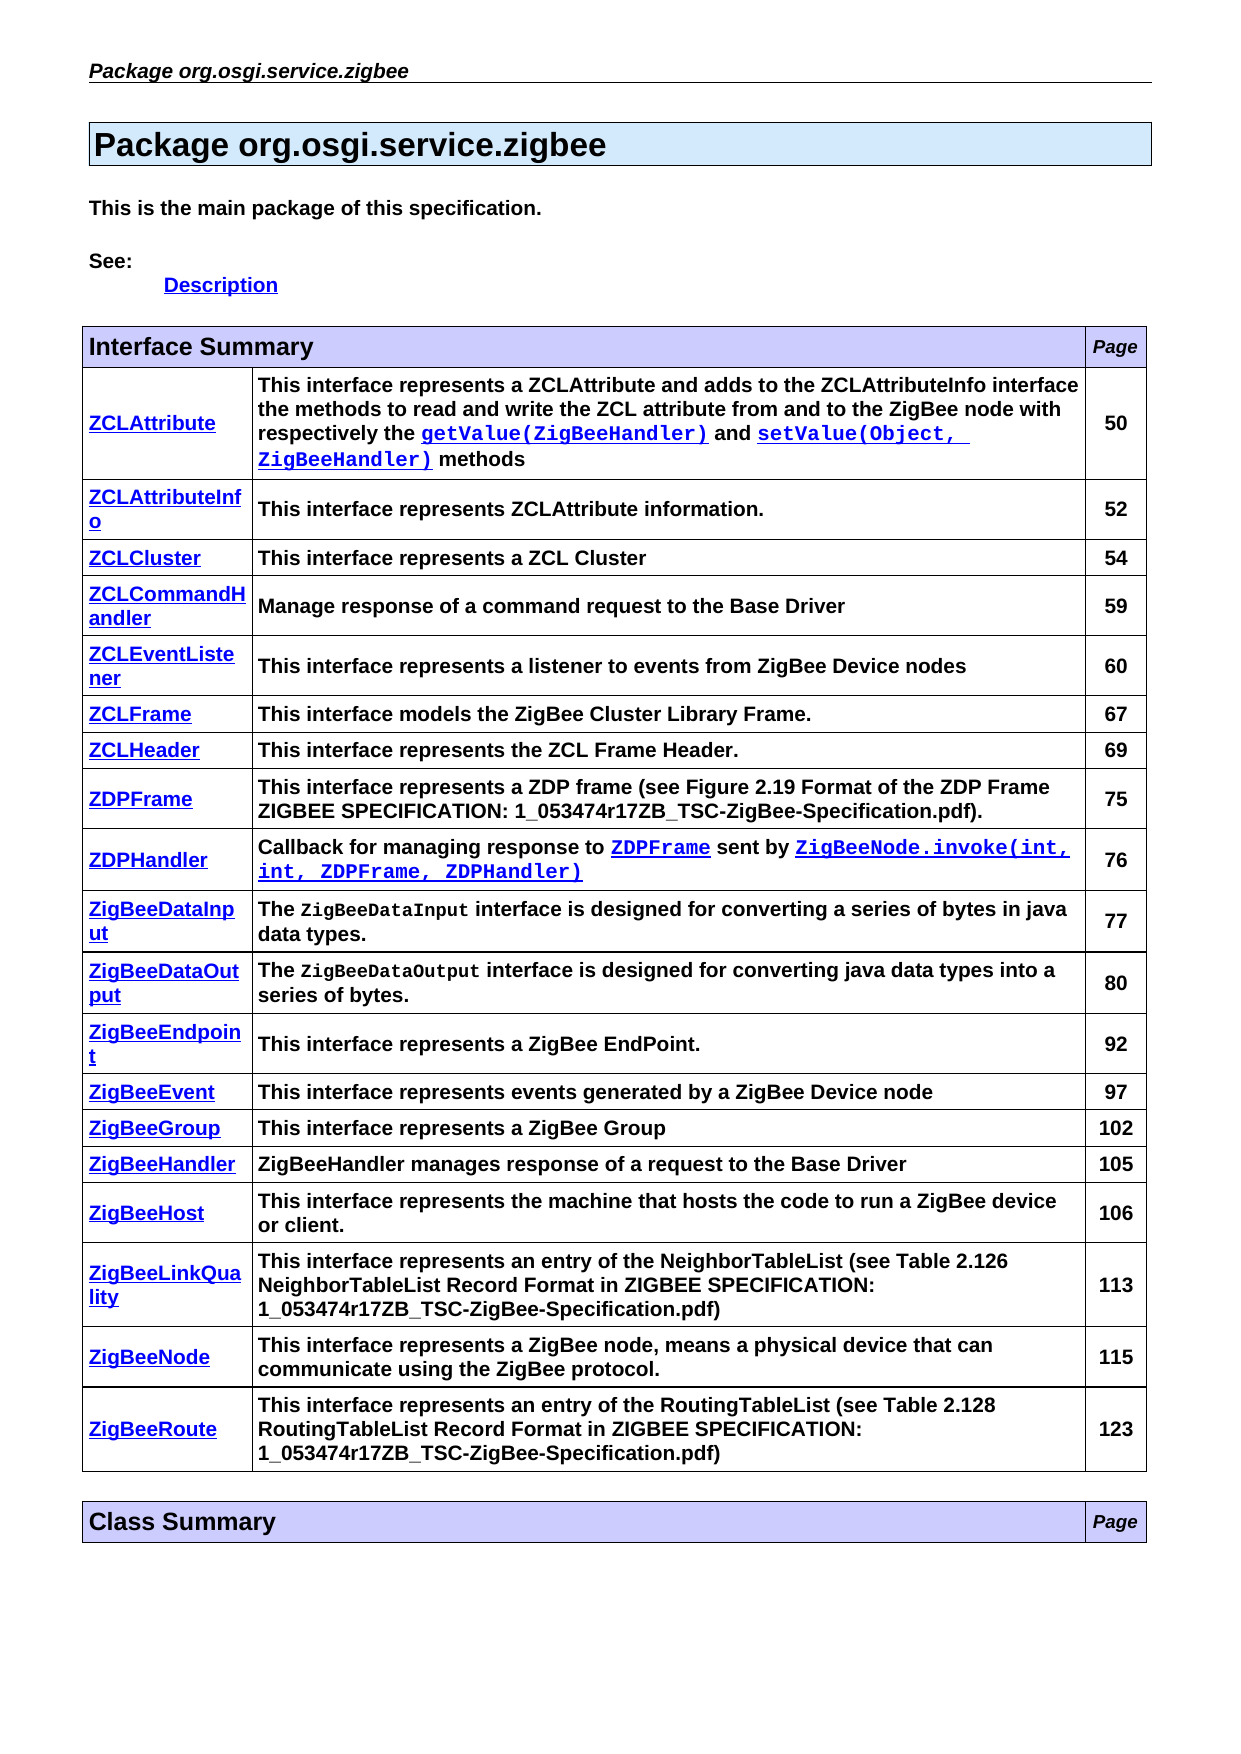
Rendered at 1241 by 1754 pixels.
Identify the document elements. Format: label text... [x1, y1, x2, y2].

table_cell Manage response of a command request to the Base Driver [253, 576, 1085, 635]
table_cell ZCLAttributeInfo [83, 480, 252, 539]
table_cell This interface represents the machine that hosts the code to run a ZigBee device or client. [253, 1183, 1085, 1242]
table_cell This interface represents a listener to events from ZigBee Device nodes [253, 636, 1085, 695]
table_cell This interface represents a ZigBee Group [253, 1110, 1085, 1146]
table_cell 80 [1086, 953, 1146, 1013]
table_cell This interface models the ZigBee Cluster Library Frame. [253, 696, 1085, 732]
table_cell 123 [1086, 1388, 1146, 1471]
table_cell ZigBeeHandler manages response of a request to the Base Driver [253, 1147, 1085, 1182]
table_cell 113 [1086, 1243, 1146, 1326]
table_cell This interface represents a ZigBee EndPoint. [253, 1014, 1085, 1073]
subtitle Package org.osgi.service.zigbee [90, 123, 1151, 165]
table_cell ZigBeeEvent [83, 1074, 252, 1109]
table_cell 50 [1086, 368, 1146, 478]
table_cell ZigBeeHandler [83, 1147, 252, 1182]
table_cell The ZigBeeDataOutput interface is designed for converting java data types into a series of bytes. [253, 953, 1085, 1013]
table_cell This interface represents events generated by a ZigBee Device node [253, 1074, 1085, 1109]
table_cell This interface represents a ZCLAttribute and adds to the ZCLAttributeInfo interface the methods to read and write the ZCL attribute from and to the ZigBee node with respectively the getValue(ZigBeeHandler) and setValue(Object, ZigBeeHandler) methods [253, 368, 1085, 478]
table_cell This interface represents an entry of the RoutingTableList (see Table 2.128 RoutingTableList Record Format in ZIGBEE SPECIFICATION: 1_053474r17ZB_TSC-ZigBee-Specification.pdf) [253, 1388, 1085, 1471]
text See: [88, 248, 1152, 272]
table_header Page [1086, 327, 1146, 367]
table_cell ZigBeeLinkQuality [83, 1243, 252, 1326]
table_header Interface Summary [83, 327, 1085, 367]
table_cell ZigBeeDataOutput [83, 953, 252, 1013]
table_cell 60 [1086, 636, 1146, 695]
table_cell 69 [1086, 733, 1146, 768]
text Description [163, 272, 1152, 296]
text This is the main package of this specification. [88, 195, 1152, 219]
table_cell 106 [1086, 1183, 1146, 1242]
table_cell 52 [1086, 480, 1146, 539]
table_cell ZCLAttribute [83, 368, 252, 478]
table_cell ZigBeeDataInput [83, 891, 252, 951]
table_cell 105 [1086, 1147, 1146, 1182]
table_cell 54 [1086, 540, 1146, 575]
table_cell ZigBeeGroup [83, 1110, 252, 1146]
table_cell 59 [1086, 576, 1146, 635]
table_cell This interface represents a ZCL Cluster [253, 540, 1085, 575]
table_cell 92 [1086, 1014, 1146, 1073]
table_cell 67 [1086, 696, 1146, 732]
table_cell This interface represents a ZigBee node, means a physical device that can communicate using the ZigBee protocol. [253, 1327, 1085, 1386]
table_cell ZCLCommandHandler [83, 576, 252, 635]
table_cell This interface represents a ZDP frame (see Figure 2.19 Format of the ZDP Frame ZIGBEE SPECIFICATION: 1_053474r17ZB_TSC-ZigBee-Specification.pdf). [253, 769, 1085, 828]
table_cell This interface represents ZCLAttribute information. [253, 480, 1085, 539]
table_cell 77 [1086, 891, 1146, 951]
table_header Page [1086, 1502, 1146, 1542]
table_cell 97 [1086, 1074, 1146, 1109]
table_header Class Summary [83, 1502, 1085, 1542]
table_cell ZCLCluster [83, 540, 252, 575]
table_cell ZigBeeRoute [83, 1388, 252, 1471]
table_cell ZigBeeHost [83, 1183, 252, 1242]
table_cell ZDPFrame [83, 769, 252, 828]
table_cell ZDPHandler [83, 829, 252, 890]
table_cell ZCLFrame [83, 696, 252, 732]
table_cell This interface represents an entry of the NeighborTableList (see Table 2.126 NeighborTableList Record Format in ZIGBEE SPECIFICATION: 1_053474r17ZB_TSC-ZigBee-Specification.pdf) [253, 1243, 1085, 1326]
table_cell The ZigBeeDataInput interface is designed for converting a series of bytes in java data types. [253, 891, 1085, 951]
table_cell Callback for managing response to ZDPFrame sent by ZigBeeNode.invoke(int, int, ZDPFrame, ZDPHandler) [253, 829, 1085, 890]
table_cell 75 [1086, 769, 1146, 828]
table_cell 76 [1086, 829, 1146, 890]
table_cell ZigBeeEndpoint [83, 1014, 252, 1073]
table_cell This interface represents the ZCL Frame Header. [253, 733, 1085, 768]
table_cell 102 [1086, 1110, 1146, 1146]
table_cell ZCLHeader [83, 733, 252, 768]
table_cell ZigBeeNode [83, 1327, 252, 1386]
table_cell 115 [1086, 1327, 1146, 1386]
table_cell ZCLEventListener [83, 636, 252, 695]
